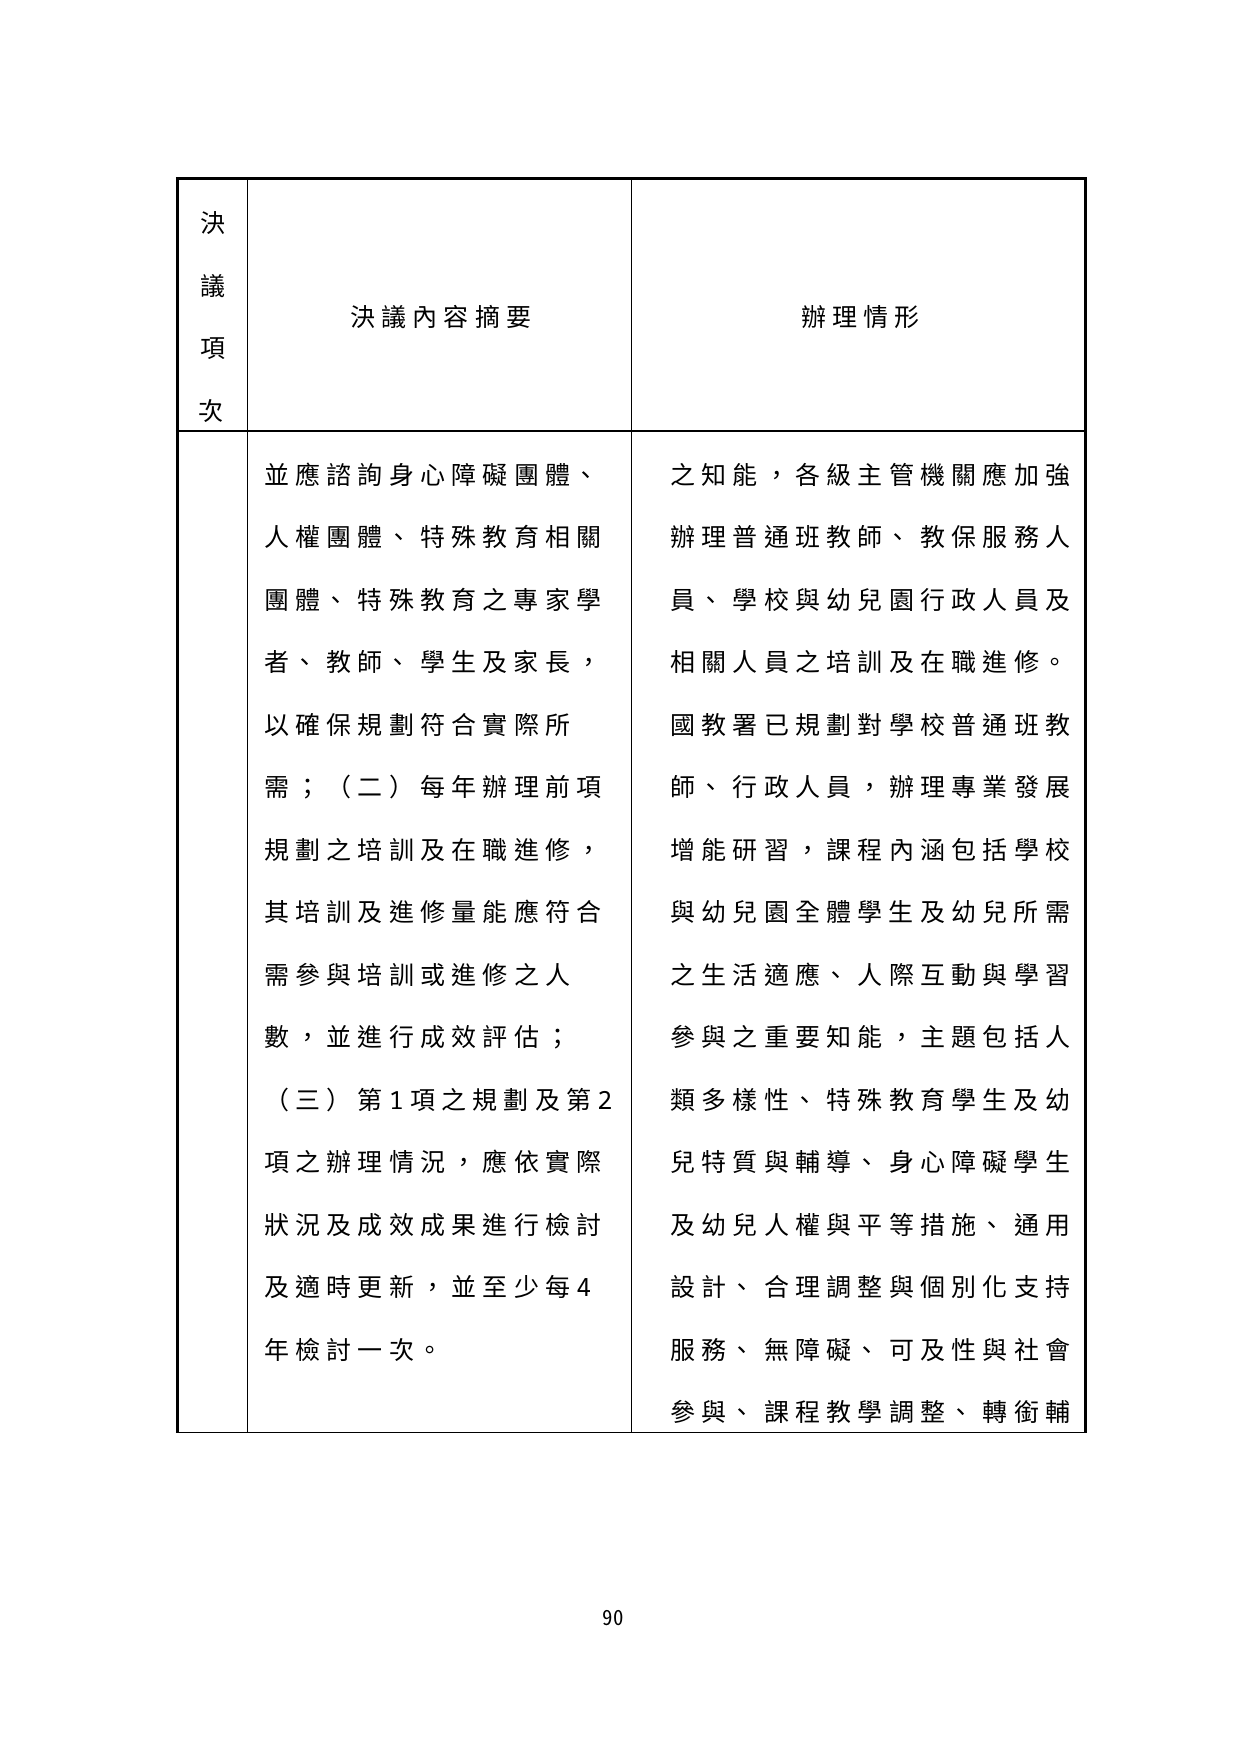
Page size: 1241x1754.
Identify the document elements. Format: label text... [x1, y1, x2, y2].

table_cell [179, 432, 247, 1432]
table_header 決議內容摘要 [248, 180, 631, 430]
table_header 決議項次 [179, 180, 247, 430]
table_cell 之知能，各級主管機關應加強辦理普通班教師、教保服務人員、學校與幼兒園行政人員及相關人員之培訓及在職進修。國教署已規劃對學校普通班教師、行政人員，辦理專業發展增能研習，課程內涵包括學校與幼兒園全體學生及幼兒所需之生活適應、人際互動與學習參與之重要知能，主題包括人類多樣性、特殊教育學生及幼兒特質與輔導、身心障礙學生及幼兒人權與平等措施、通用設計、合理調整與個別化支持服務、無障礙、可及性與社會參與、課程教學調整、轉銜輔 [632, 432, 1084, 1432]
table_cell 並應諮詢身心障礙團體、人權團體、特殊教育相關團體、特殊教育之專家學者、教師、學生及家長，以確保規劃符合實際所需；（二）每年辦理前項規劃之培訓及在職進修，其培訓及進修量能應符合需參與培訓或進修之人數，並進行成效評估；（三）第1項之規劃及第2項之辦理情況，應依實際狀況及成效成果進行檢討及適時更新，並至少每4年檢討一次。 [248, 432, 631, 1432]
table_header 辦理情形 [632, 180, 1084, 430]
